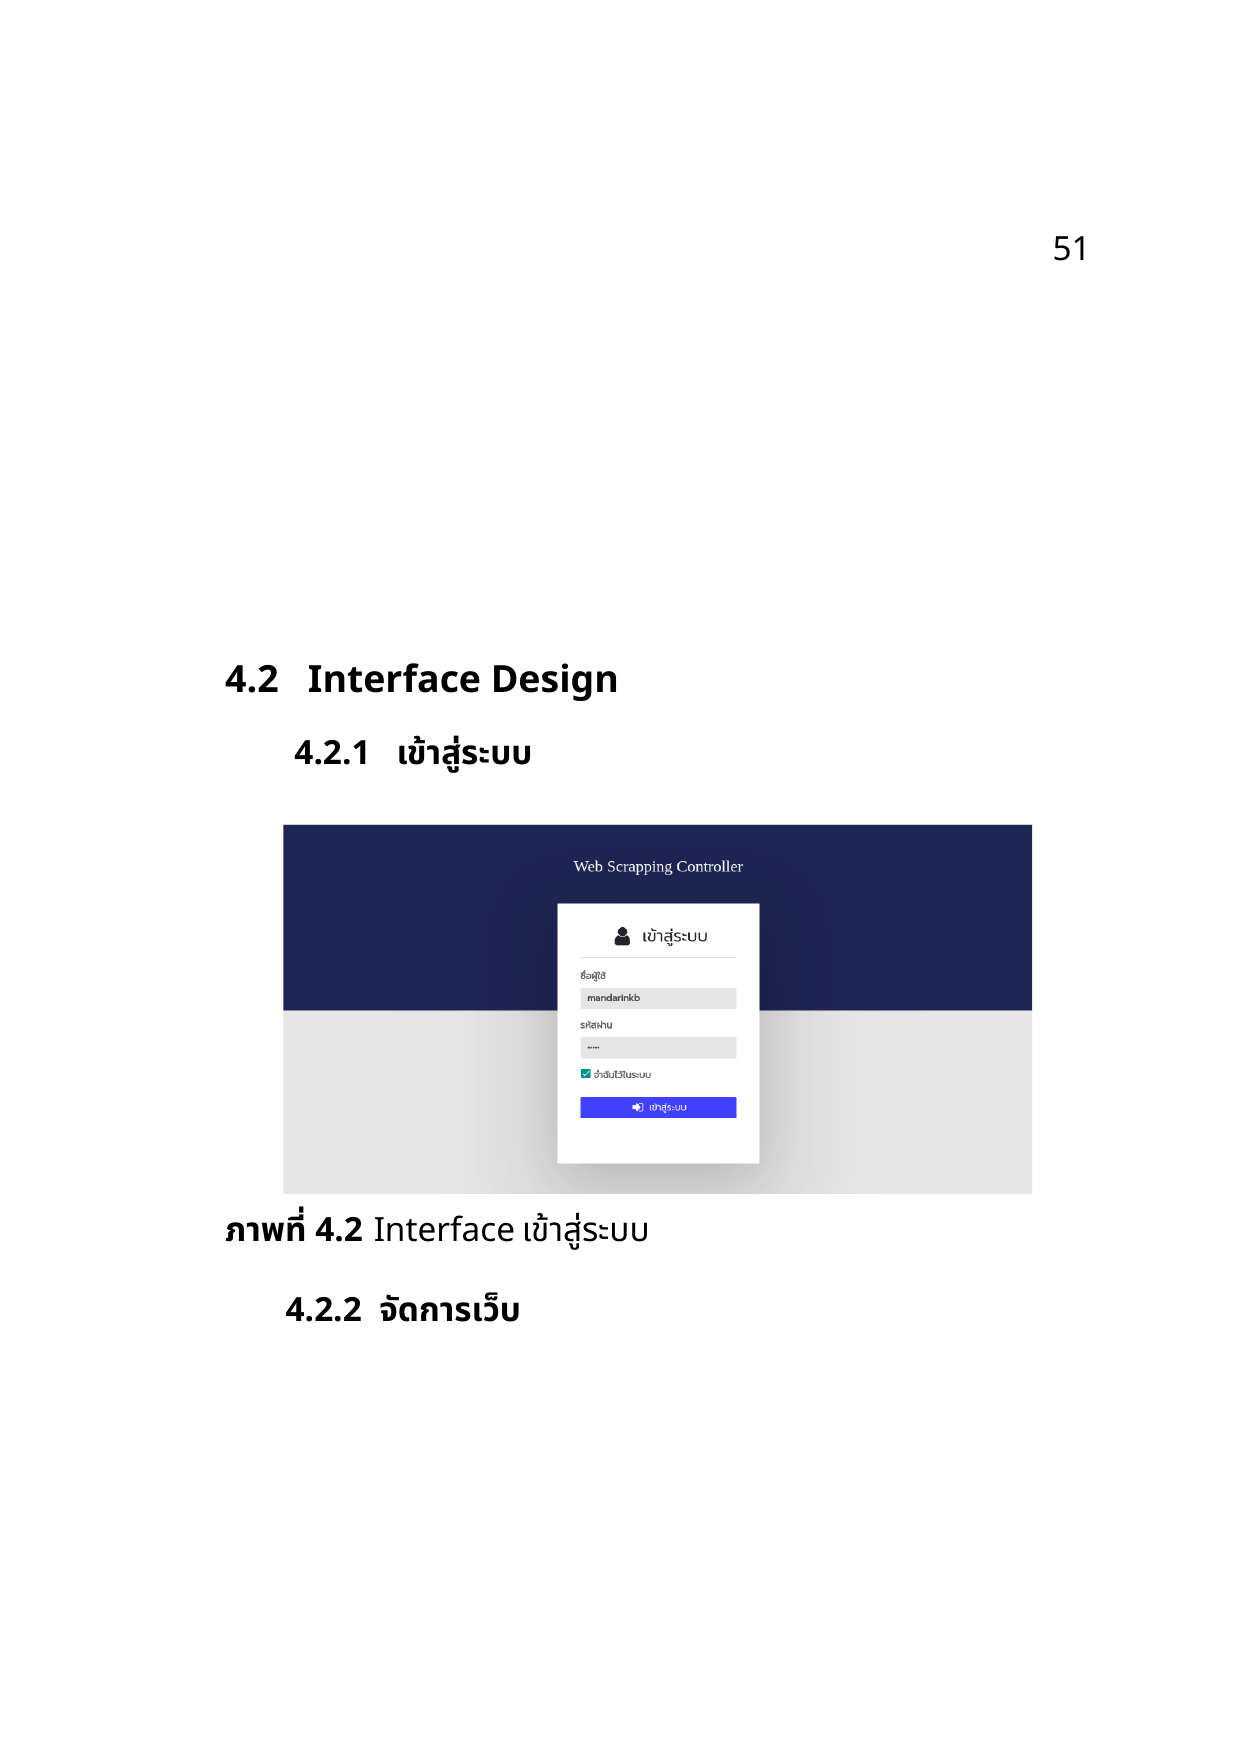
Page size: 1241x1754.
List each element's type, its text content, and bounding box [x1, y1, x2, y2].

text ภาพที่ 4.2 Interfaceเข้าสู่ระบบ [225, 1194, 1091, 1256]
text 4.2.2 จัดการเว็บ [225, 1286, 1091, 1337]
text 4.2 Interface Design [225, 652, 1091, 703]
text 4.2.1 เข้าสู่ระบบ [225, 729, 1091, 779]
picture [283, 824, 1033, 1194]
